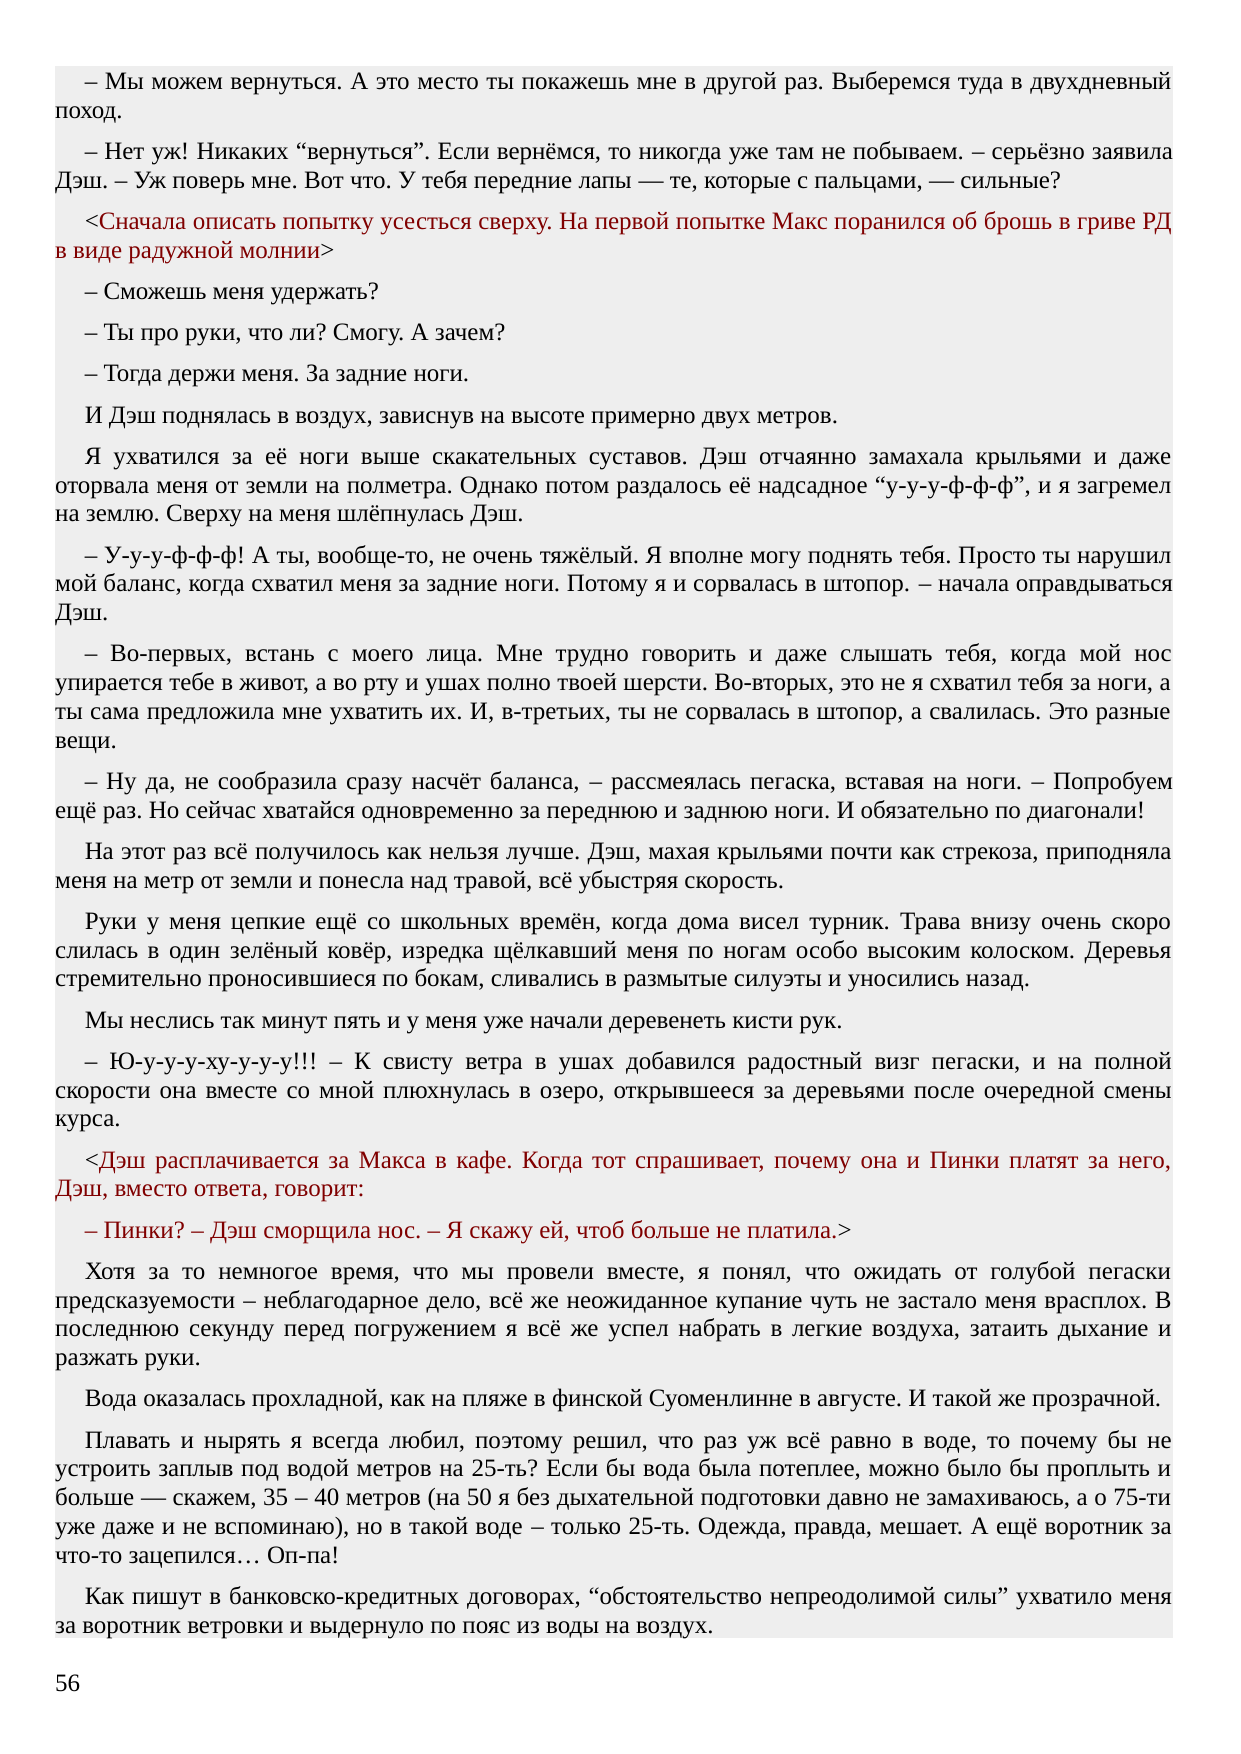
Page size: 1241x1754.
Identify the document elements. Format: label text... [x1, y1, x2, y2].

text – Во-первых, встань с моего лица. Мне трудно говорить и даже слышать тебя, когда мой нос упирается тебе в живот, а во рту и ушах полно твоей шерсти. Во-вторых, это не я схватил тебя за ноги, а ты сама предложила мне ухватить их. И, в-третьих, ты не сорвалась в штопор, а свалилась. Это разные вещи. [55, 638, 1173, 753]
text Я ухватился за её ноги выше скакательных суставов. Дэш отчаянно замахала крыльями и даже оторвала меня от земли на полметра. Однако потом раздалось её надсадное “у-у-у-ф-ф-ф”, и я загремел на землю. Сверху на меня шлёпнулась Дэш. [55, 441, 1173, 527]
text – Тогда держи меня. За задние ноги. [55, 358, 1173, 387]
text – Ты про руки, что ли? Смогу. А зачем? [55, 317, 1173, 346]
text Мы неслись так минут пять и у меня уже начали деревенеть кисти рук. [55, 1005, 1173, 1033]
text – Мы можем вернуться. А это место ты покажешь мне в другой раз. Выберемся туда в двухдневный поход. [55, 66, 1173, 123]
text Руки у меня цепкие ещё со школьных времён, когда дома висел турник. Трава внизу очень скоро слилась в один зелёный ковёр, изредка щёлкавший меня по ногам особо высоким колоском. Деревья стремительно проносившиеся по бокам, сливались в размытые силуэты и уносились назад. [55, 906, 1173, 992]
text И Дэш поднялась в воздух, зависнув на высоте примерно двух метров. [55, 400, 1173, 428]
text – У-у-у-ф-ф-ф! А ты, вообще-то, не очень тяжёлый. Я вполне могу поднять тебя. Просто ты нарушил мой баланс, когда схватил меня за задние ноги. Потому я и сорвалась в штопор. – начала оправдываться Дэш. [55, 540, 1173, 626]
text – Сможешь меня удержать? [55, 276, 1173, 305]
text На этот раз всё получилось как нельзя лучше. Дэш, махая крыльями почти как стрекоза, приподняла меня на метр от земли и понесла над травой, всё убыстряя скорость. [55, 836, 1173, 893]
text – Ю-у-у-у-ху-у-у-у!!! – К свисту ветра в ушах добавился радостный визг пегаски, и на полной скорости она вместе со мной плюхнулась в озеро, открывшееся за деревьями после очередной смены курса. [55, 1046, 1173, 1132]
text – Ну да, не сообразила сразу насчёт баланса, – рассмеялась пегаска, вставая на ноги. – Попробуем ещё раз. Но сейчас хватайся одновременно за переднюю и заднюю ноги. И обязательно по диагонали! [55, 766, 1173, 823]
text Как пишут в банковско-кредитных договорах, “обстоятельство непреодолимой силы” ухватило меня за воротник ветровки и выдернуло по пояс из воды на воздух. [55, 1581, 1173, 1638]
text Хотя за то немногое время, что мы провели вместе, я понял, что ожидать от голубой пегаски предсказуемости – неблагодарное дело, всё же неожиданное купание чуть не застало меня врасплох. В последнюю секунду перед погружением я всё же успел набрать в легкие воздуха, затаить дыхание и разжать руки. [55, 1256, 1173, 1371]
text – Нет уж! Никаких “вернуться”. Если вернёмся, то никогда уже там не побываем. – серьёзно заявила Дэш. – Уж поверь мне. Вот что. У тебя передние лапы — те, которые с пальцами, — сильные? [55, 136, 1173, 193]
text <Дэш расплачивается за Макса в кафе. Когда тот спрашивает, почему она и Пинки платят за него, Дэш, вместо ответа, говорит: [55, 1145, 1173, 1202]
text Плавать и нырять я всегда любил, поэтому решил, что раз уж всё равно в воде, то почему бы не устроить заплыв под водой метров на 25-ть? Если бы вода была потеплее, можно было бы проплыть и больше — скажем, 35 – 40 метров (на 50 я без дыхательной подготовки давно не замахиваюсь, а о 75-ти уже даже и не вспоминаю), но в такой воде – только 25-ть. Одежда, правда, мешает. А ещё воротник за что-то зацепился… Оп-па! [55, 1425, 1173, 1568]
text <Cначала описать попытку усесться сверху. На первой попытке Макс поранился об брошь в гриве РД в виде радужной молнии> [55, 206, 1173, 263]
text – Пинки? – Дэш сморщила нос. – Я скажу ей, чтоб больше не платила.> [55, 1215, 1173, 1243]
text Вода оказалась прохладной, как на пляже в финской Суоменлинне в августе. И такой же прозрачной. [55, 1383, 1173, 1412]
